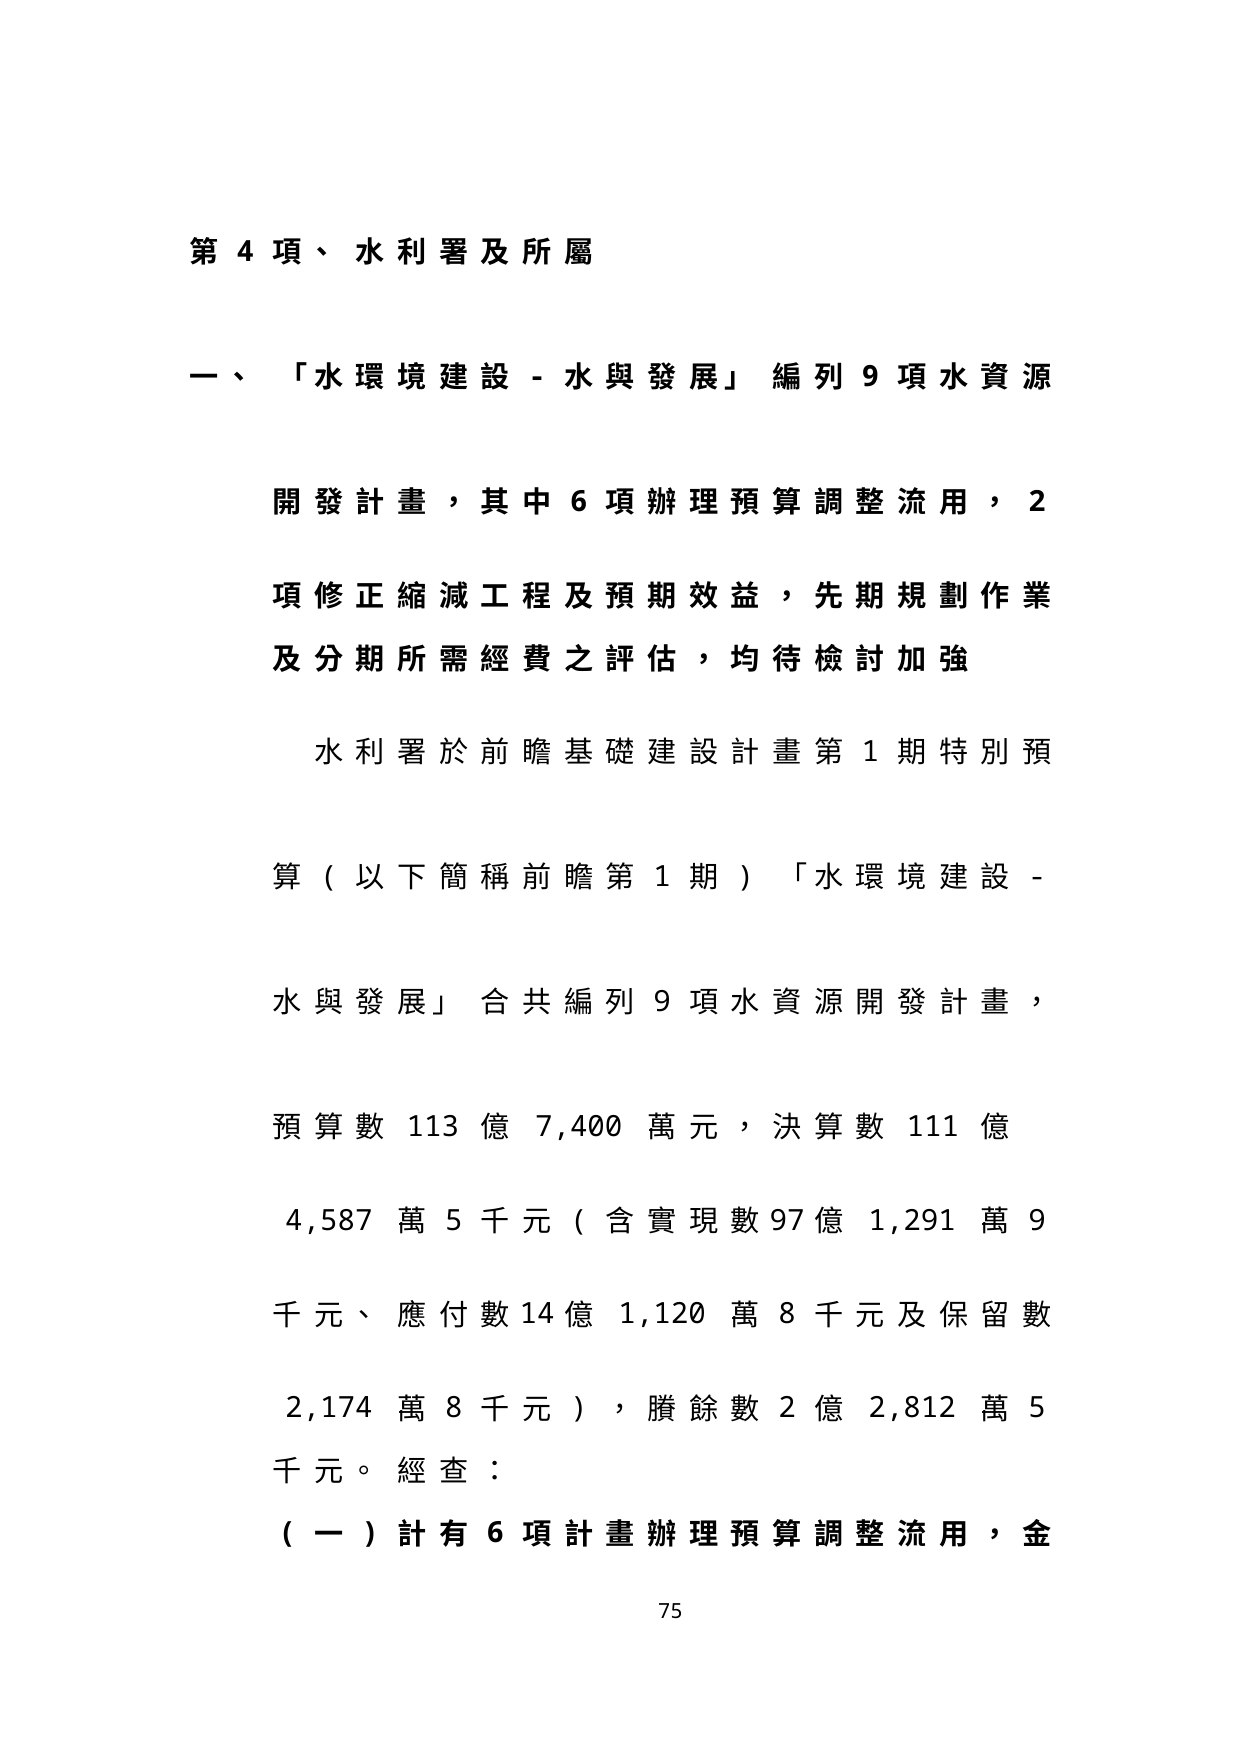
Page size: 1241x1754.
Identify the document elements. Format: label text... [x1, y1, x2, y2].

text 一、「水環境建設-水與發展」編列9項水資源開發計畫，其中6項辦理預算調整流用，2項修正縮減工程及預期效益，先期規劃作業及分期所需經費之評估，均待檢討加強 [183, 302, 1058, 677]
text 水利署於前瞻基礎建設計畫第1期特別預算(以下簡稱前瞻第1期)「水環境建設-水與發展」合共編列9項水資源開發計畫，預算數113億7,400萬元，決算數111億4,587萬5千元(含實現數97億1,291萬9千元、應付數14億1,120萬8千元及保留數2,174萬8千元)，賸餘數2億2,812萬5千元。經查： [242, 677, 1058, 1490]
text 第4項、水利署及所屬 [183, 177, 1058, 302]
text (一)計有6項計畫辦理預算調整流用，金 [242, 1490, 1058, 1552]
